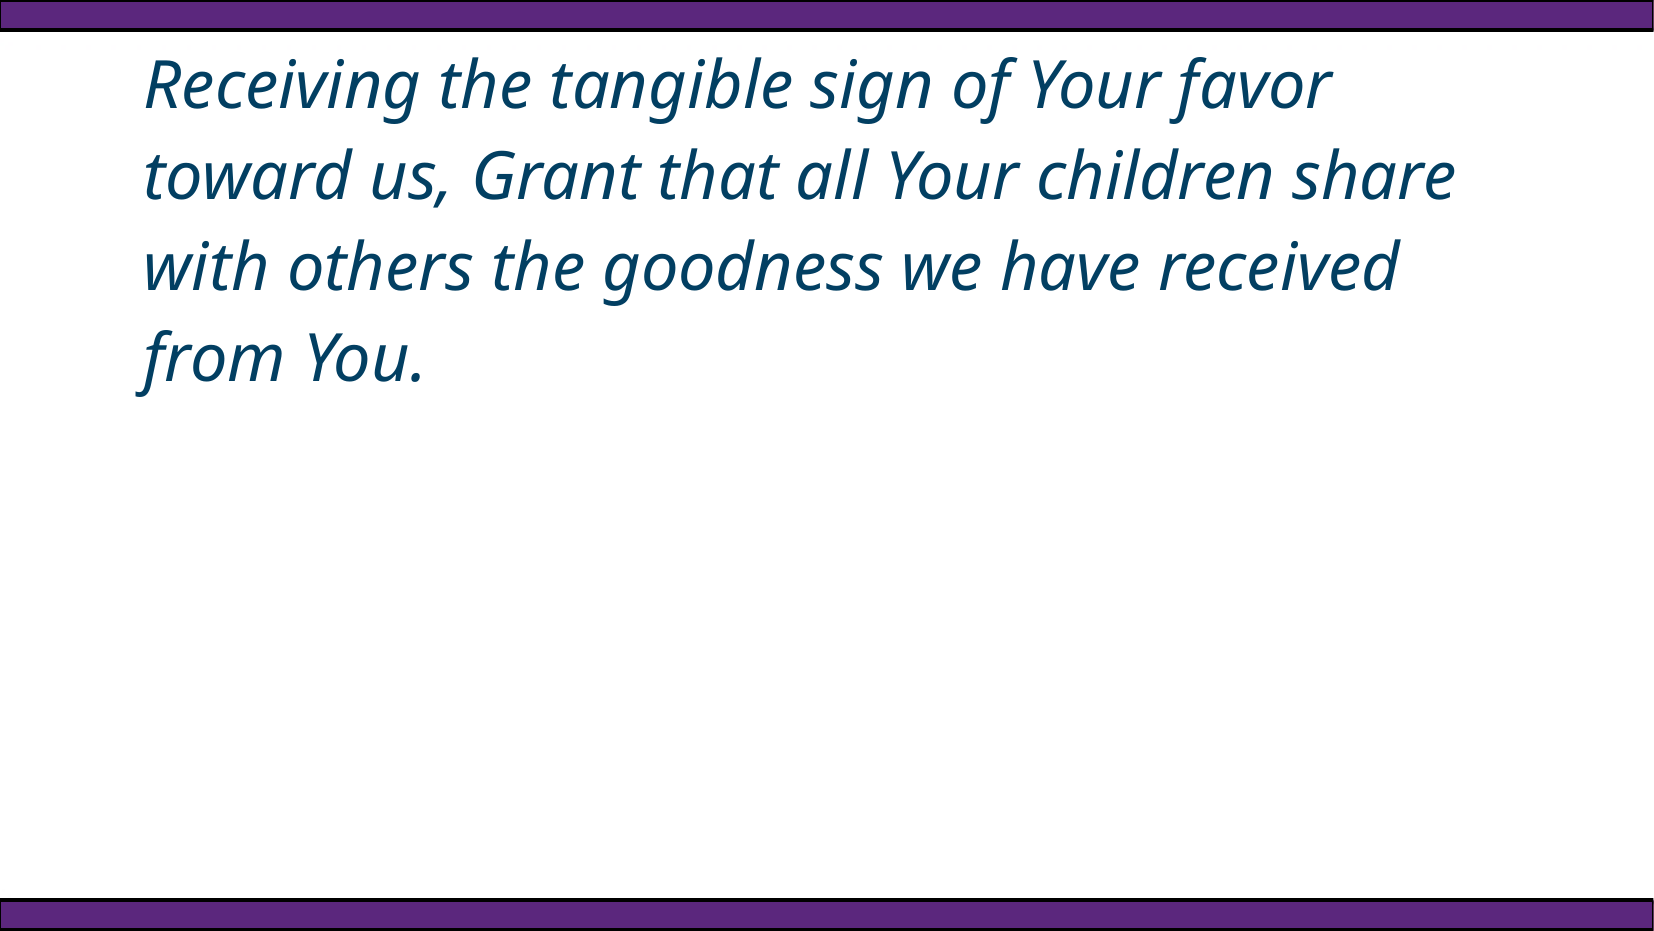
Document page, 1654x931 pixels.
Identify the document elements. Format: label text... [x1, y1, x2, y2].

picture [0, 31, 1654, 900]
text_box [0, 900, 1654, 931]
text_box [0, 0, 1654, 31]
text_box Receiving the tangible sign of Your favor toward us, Grant that all Your children share with others the goodness we have received from You. [60, 30, 1579, 400]
